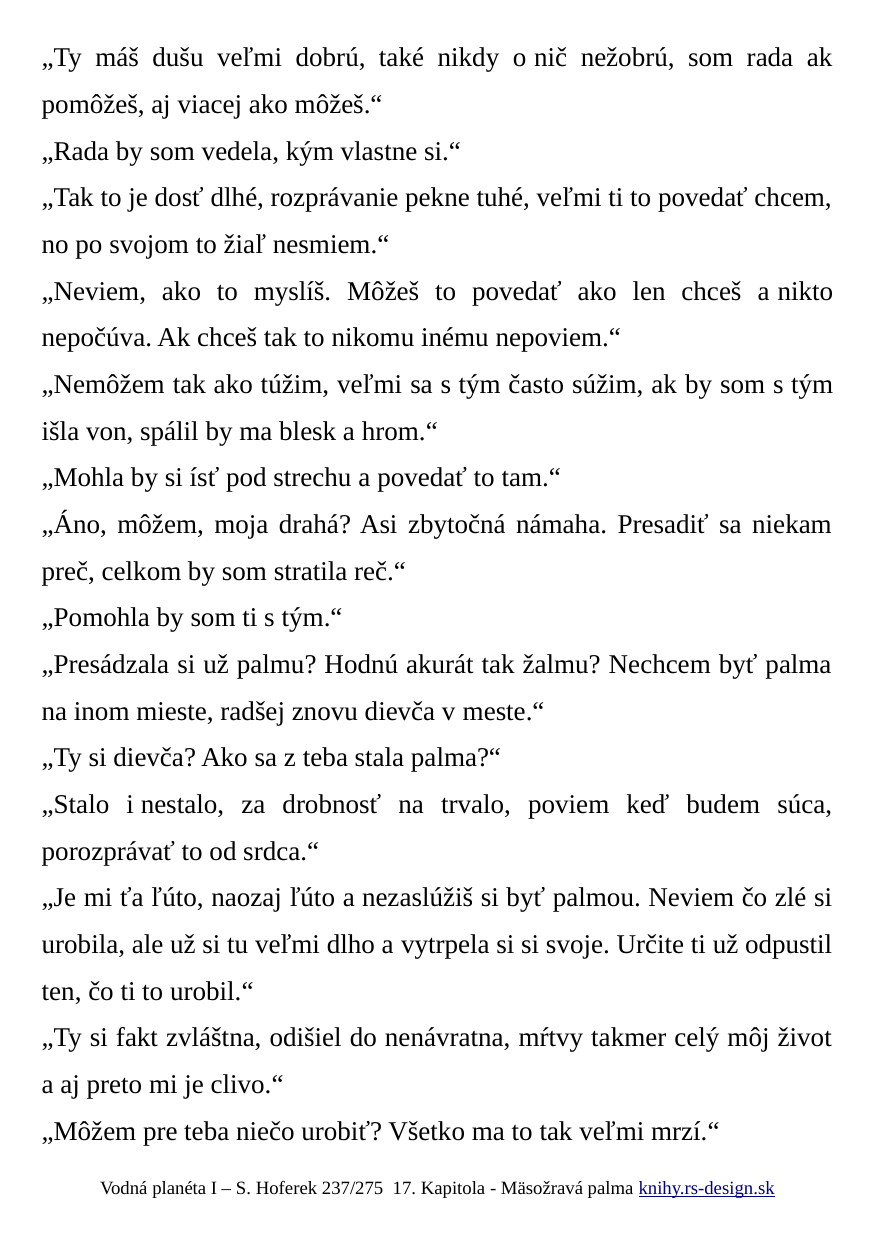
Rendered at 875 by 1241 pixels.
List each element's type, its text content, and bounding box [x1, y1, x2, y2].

text „Ty si dievča? Ako sa z teba stala palma?“ [41, 741, 833, 772]
text „Áno, môžem, moja drahá? Asi zbytočná námaha. Presadiť sa niekam preč, celkom by som stratila reč.“ [41, 508, 833, 586]
text „Pomohla by som ti s tým.“ [41, 601, 833, 632]
text „Môžem pre teba niečo urobiť? Všetko ma to tak veľmi mrzí.“ [41, 1115, 833, 1146]
text „Mohla by si ísť pod strechu a povedať to tam.“ [41, 461, 833, 492]
text „Neviem, ako to myslíš. Môžeš to povedať ako len chceš a nikto nepočúva. Ak chceš tak to nikomu inému nepoviem.“ [41, 275, 833, 352]
text „Je mi ťa ľúto, naozaj ľúto a nezaslúžiš si byť palmou. Neviem čo zlé si urobila, ale už si tu veľmi dlho a vytrpela si si svoje. Určite ti už odpustil ten, čo ti to urobil.“ [41, 881, 833, 1006]
text „Rada by som vedela, kým vlastne si.“ [41, 135, 833, 166]
text „Presádzala si už palmu? Hodnú akurát tak žalmu? Nechcem byť palma na inom mieste, radšej znovu dievča v meste.“ [41, 648, 833, 726]
text „Ty si fakt zvláštna, odišiel do nenávratna, mŕtvy takmer celý môj život a aj preto mi je clivo.“ [41, 1021, 833, 1099]
text „Nemôžem tak ako túžim, veľmi sa s tým často súžim, ak by som s tým išla von, spálil by ma blesk a hrom.“ [41, 368, 833, 446]
text „Stalo i nestalo, za drobnosť na trvalo, poviem keď budem súca, porozprávať to od srdca.“ [41, 788, 833, 866]
text „Ty máš dušu veľmi dobrú, také nikdy o nič nežobrú, som rada ak pomôžeš, aj viacej ako môžeš.“ [41, 41, 833, 119]
text „Tak to je dosť dlhé, rozprávanie pekne tuhé, veľmi ti to povedať chcem, no po svojom to žiaľ nesmiem.“ [41, 181, 833, 259]
